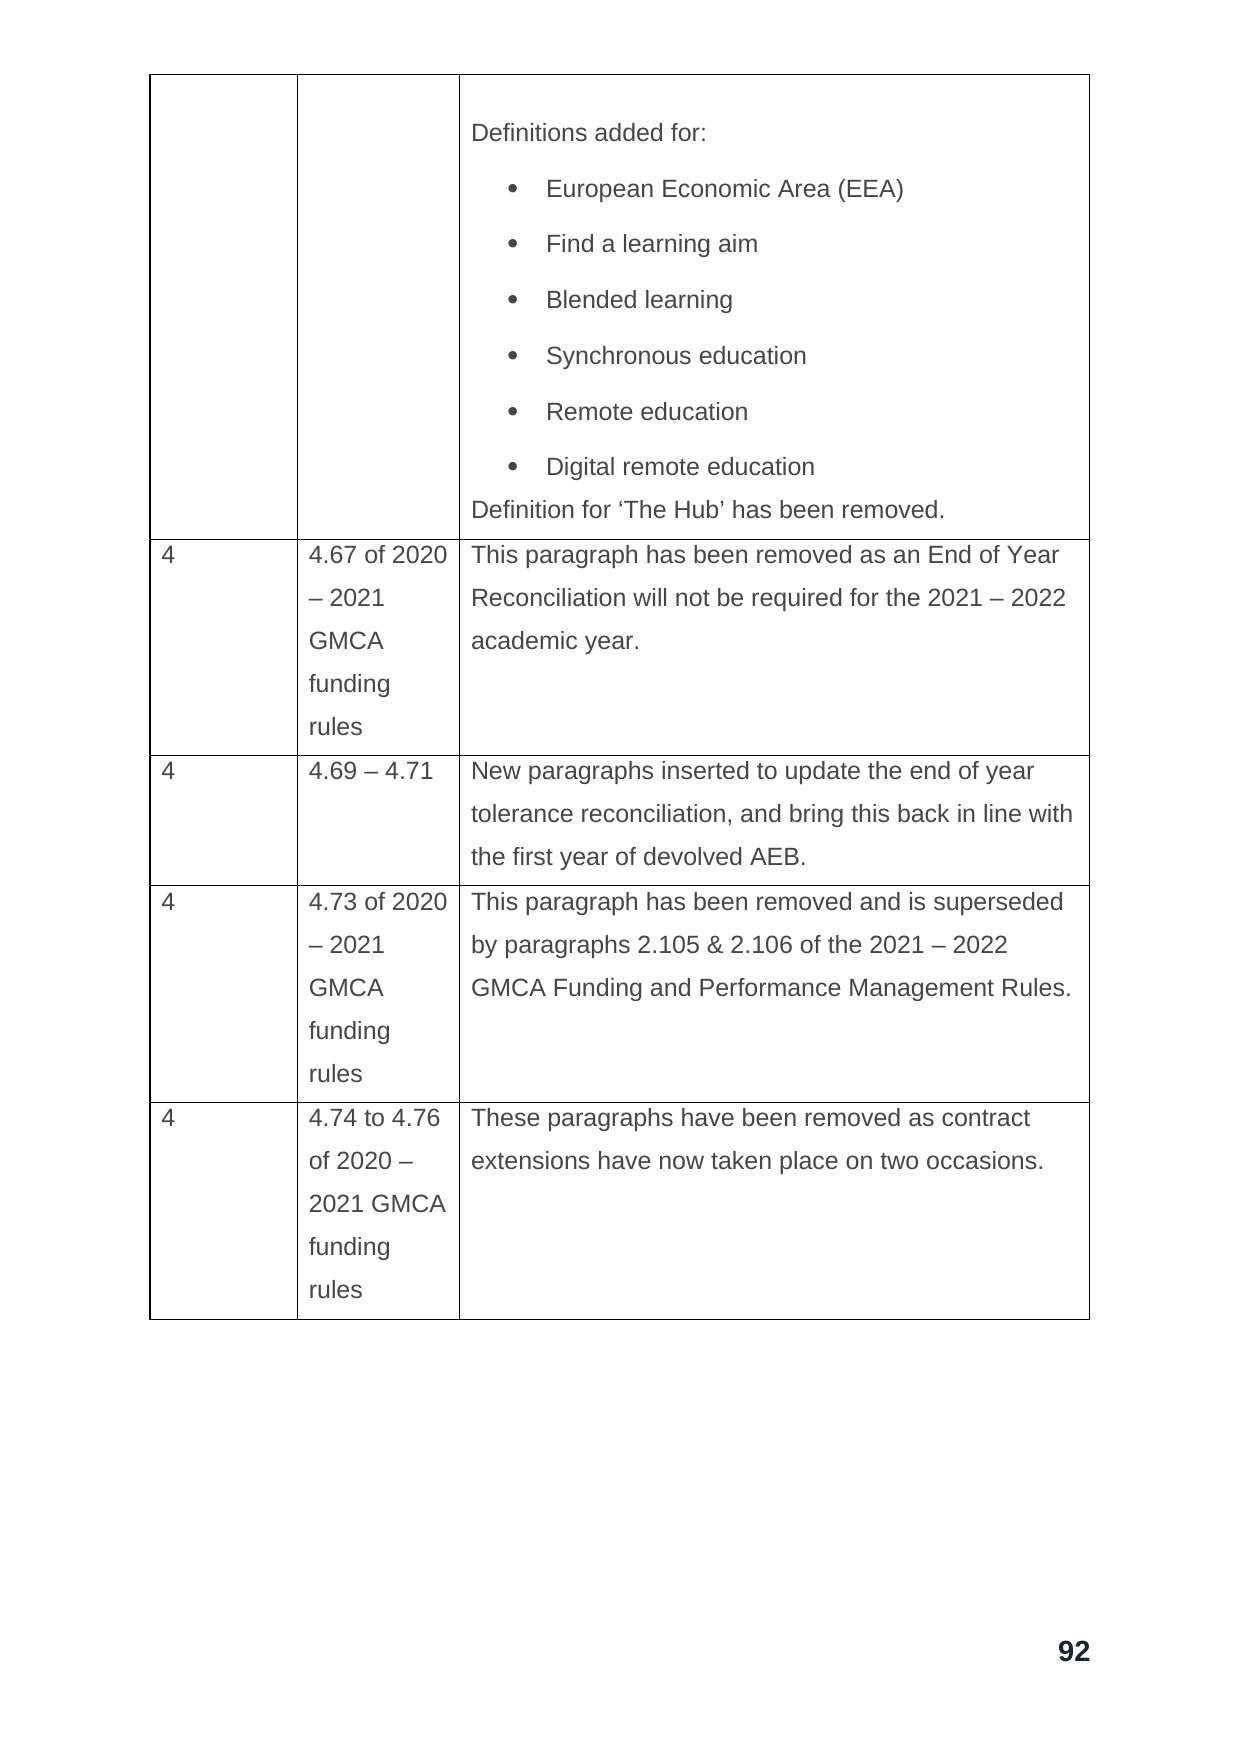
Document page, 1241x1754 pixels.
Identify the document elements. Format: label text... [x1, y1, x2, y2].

table_cell 4.69 – 4.71 [298, 756, 459, 885]
table_cell These paragraphs have been removed as contract extensions have now taken place on two occasions. [460, 1103, 1089, 1318]
table_cell 4.73 of 2020 – 2021 GMCA funding rules [298, 886, 459, 1102]
table_cell 4 [151, 1103, 297, 1318]
table_cell New paragraphs inserted to update the end of year tolerance reconciliation, and bring this back in line with the first year of devolved AEB. [460, 756, 1089, 885]
table_cell Definitions added for: European Economic Area (EEA) Find a learning aim Blended learning Synchronous education Remote education Digital remote education Definition for ‘The Hub’ has been removed. [460, 75, 1089, 538]
table_cell 4 [151, 540, 297, 755]
table_cell This paragraph has been removed and is superseded by paragraphs 2.105 & 2.106 of the 2021 – 2022 GMCA Funding and Performance Management Rules. [460, 886, 1089, 1102]
table_cell 4 [151, 886, 297, 1102]
table_cell 4 [151, 756, 297, 885]
table_cell This paragraph has been removed as an End of Year Reconciliation will not be required for the 2021 – 2022 academic year. [460, 540, 1089, 755]
table_cell [151, 75, 297, 538]
table_cell 4.74 to 4.76 of 2020 – 2021 GMCA funding rules [298, 1103, 459, 1318]
table_cell 4.67 of 2020 – 2021 GMCA funding rules [298, 540, 459, 755]
table_cell [298, 75, 459, 538]
